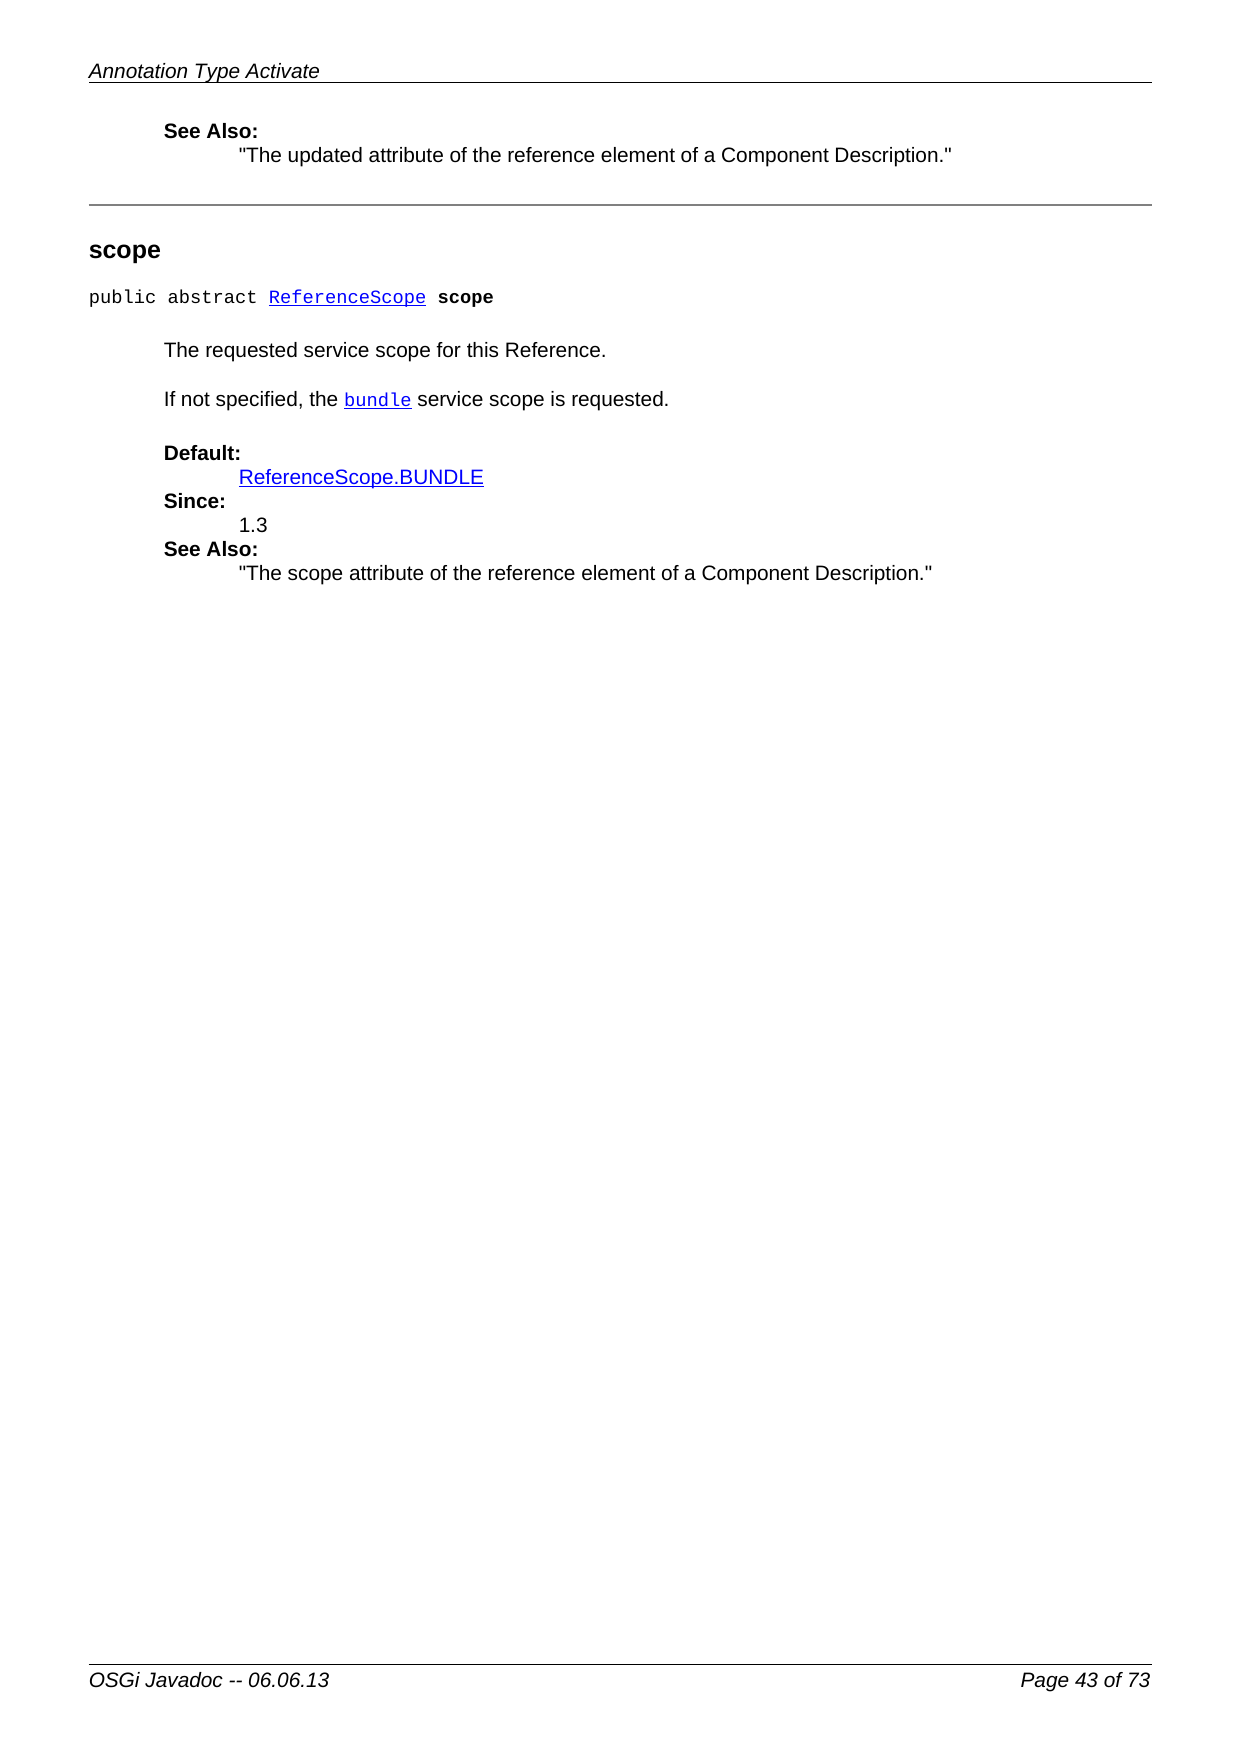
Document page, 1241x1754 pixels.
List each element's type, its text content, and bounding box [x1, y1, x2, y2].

text ReferenceScope.BUNDLE [238, 465, 1152, 489]
text public abstract ReferenceScope scope [88, 287, 1152, 309]
text 1.3 [238, 513, 1152, 537]
text See Also: [163, 118, 1152, 142]
text Since: [163, 489, 1152, 513]
text "The scope attribute of the reference element of a Component Description." [238, 561, 1152, 585]
text See Also: [163, 537, 1152, 561]
text "The updated attribute of the reference element of a Component Description." [238, 142, 1152, 166]
text Default: [163, 441, 1152, 465]
text If not specified, the bundle service scope is requested. [163, 387, 1152, 412]
subtitle scope [88, 234, 1152, 263]
text The requested service scope for this Reference. [163, 338, 1152, 362]
